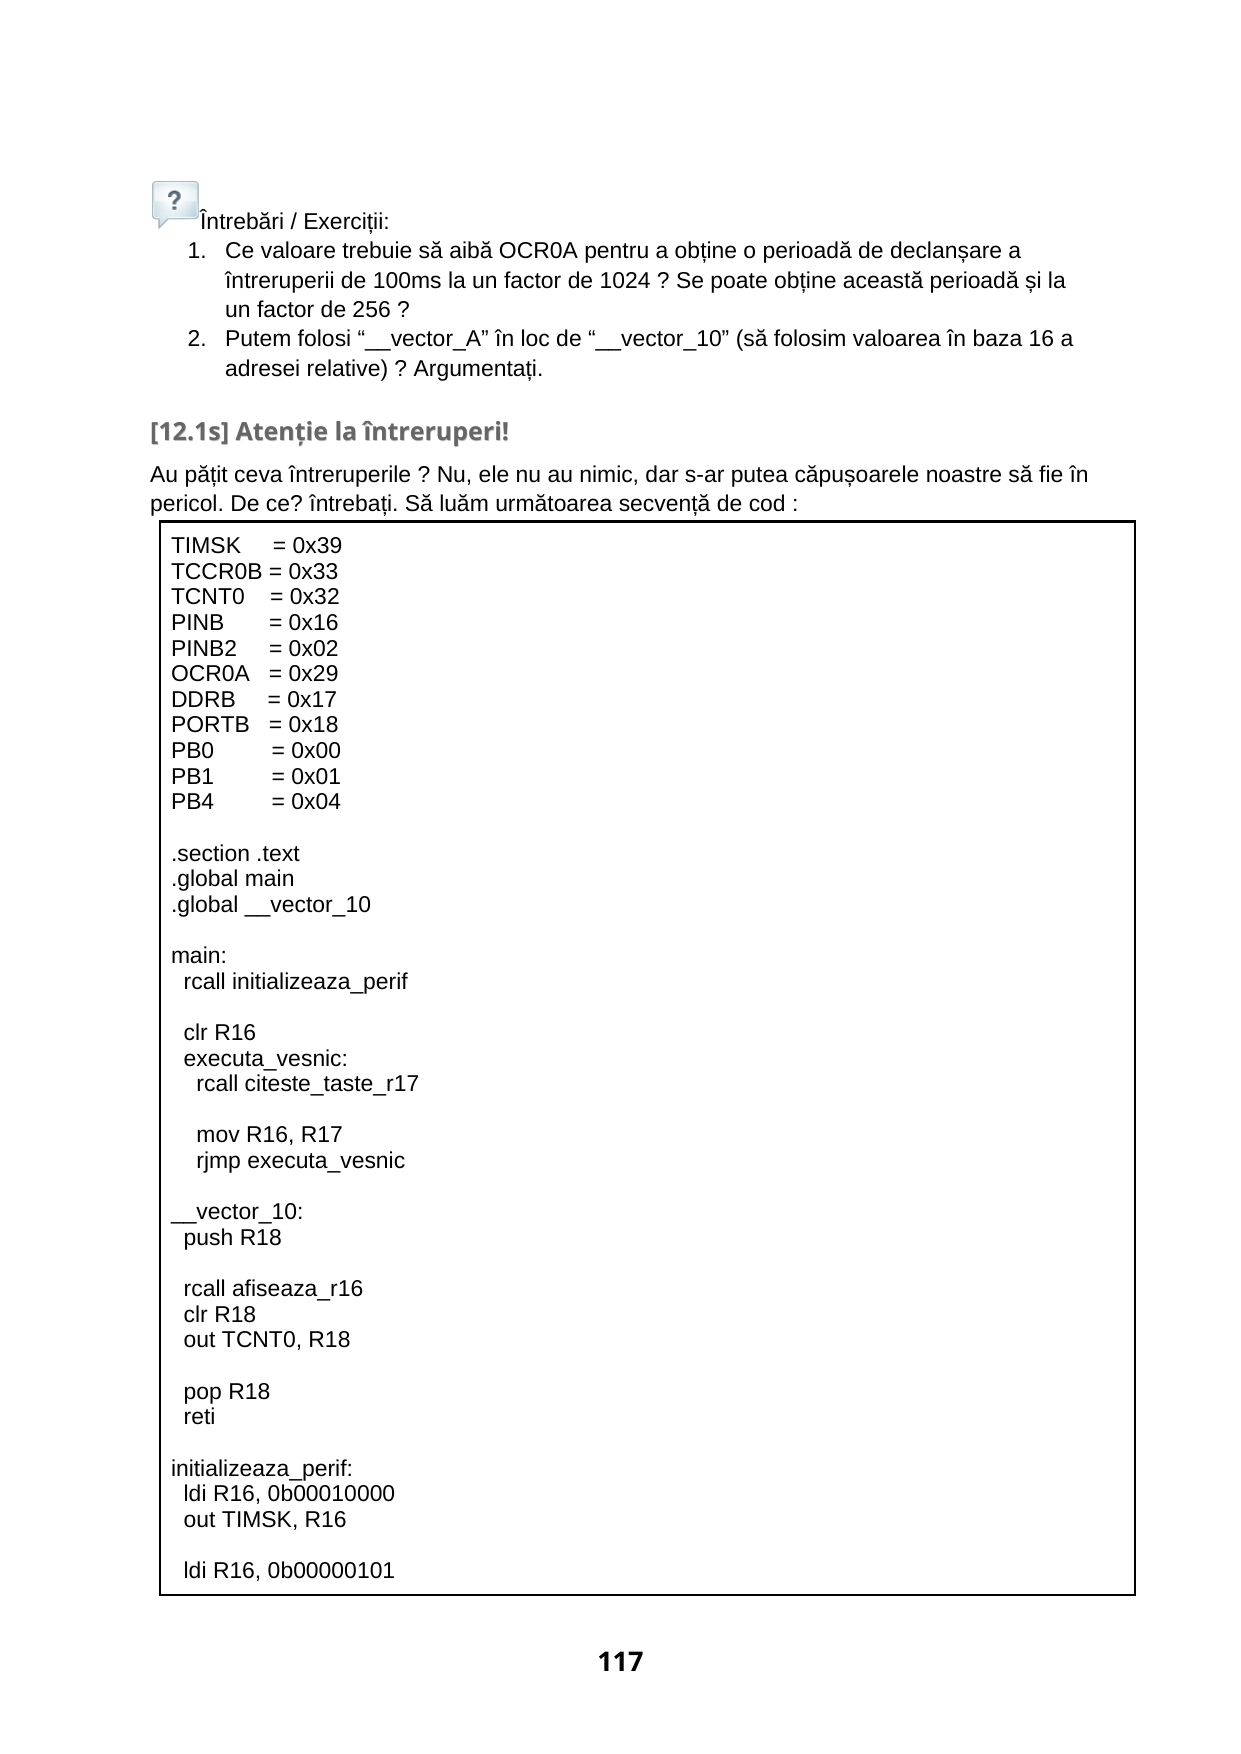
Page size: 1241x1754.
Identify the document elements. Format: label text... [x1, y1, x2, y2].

text Au pățit ceva întreruperile ? Nu, ele nu au nimic, dar s-ar putea căpușoarele noastre să fie în pericol. De ce? întrebați. Să luăm următoarea secvență de cod : [150, 462, 1091, 517]
picture [150, 179, 200, 230]
subtitle [12.1s] Atenție la întreruperi! [150, 414, 1091, 448]
table_header TIMSK = 0x39 TCCR0B = 0x33 TCNT0 = 0x32 PINB = 0x16 PINB2 = 0x02 OCR0A = 0x29 DDRB = 0x17 PORTB = 0x18 PB0 = 0x00 PB1 = 0x01 PB4 = 0x04 .section .text .global main .global __vector_10 main: rcall initializeaza_perif clr R16 executa_vesnic: rcall citeste_taste_r17 mov R16, R17 rjmp executa_vesnic __vector_10: push R18 rcall afiseaza_r16 clr R18 out TCNT0, R18 pop R18 reti initializeaza_perif: ldi R16, 0b00010000 out TIMSK, R16 ldi R16, 0b00000101 [161, 523, 1134, 1594]
text Întrebări / Exerciții: [150, 205, 1091, 234]
list Ce valoare trebuie să aibă OCR0A pentru a obține o perioadă de declanșare a întreruperii de 100ms la un factor de 1024 ? Se poate obține această perioadă și la un factor de 256 ? [187, 238, 1091, 322]
list Putem folosi “__vector_A” în loc de “__vector_10” (să folosim valoarea în baza 16 a adresei relative) ? Argumentați. [187, 326, 1091, 381]
